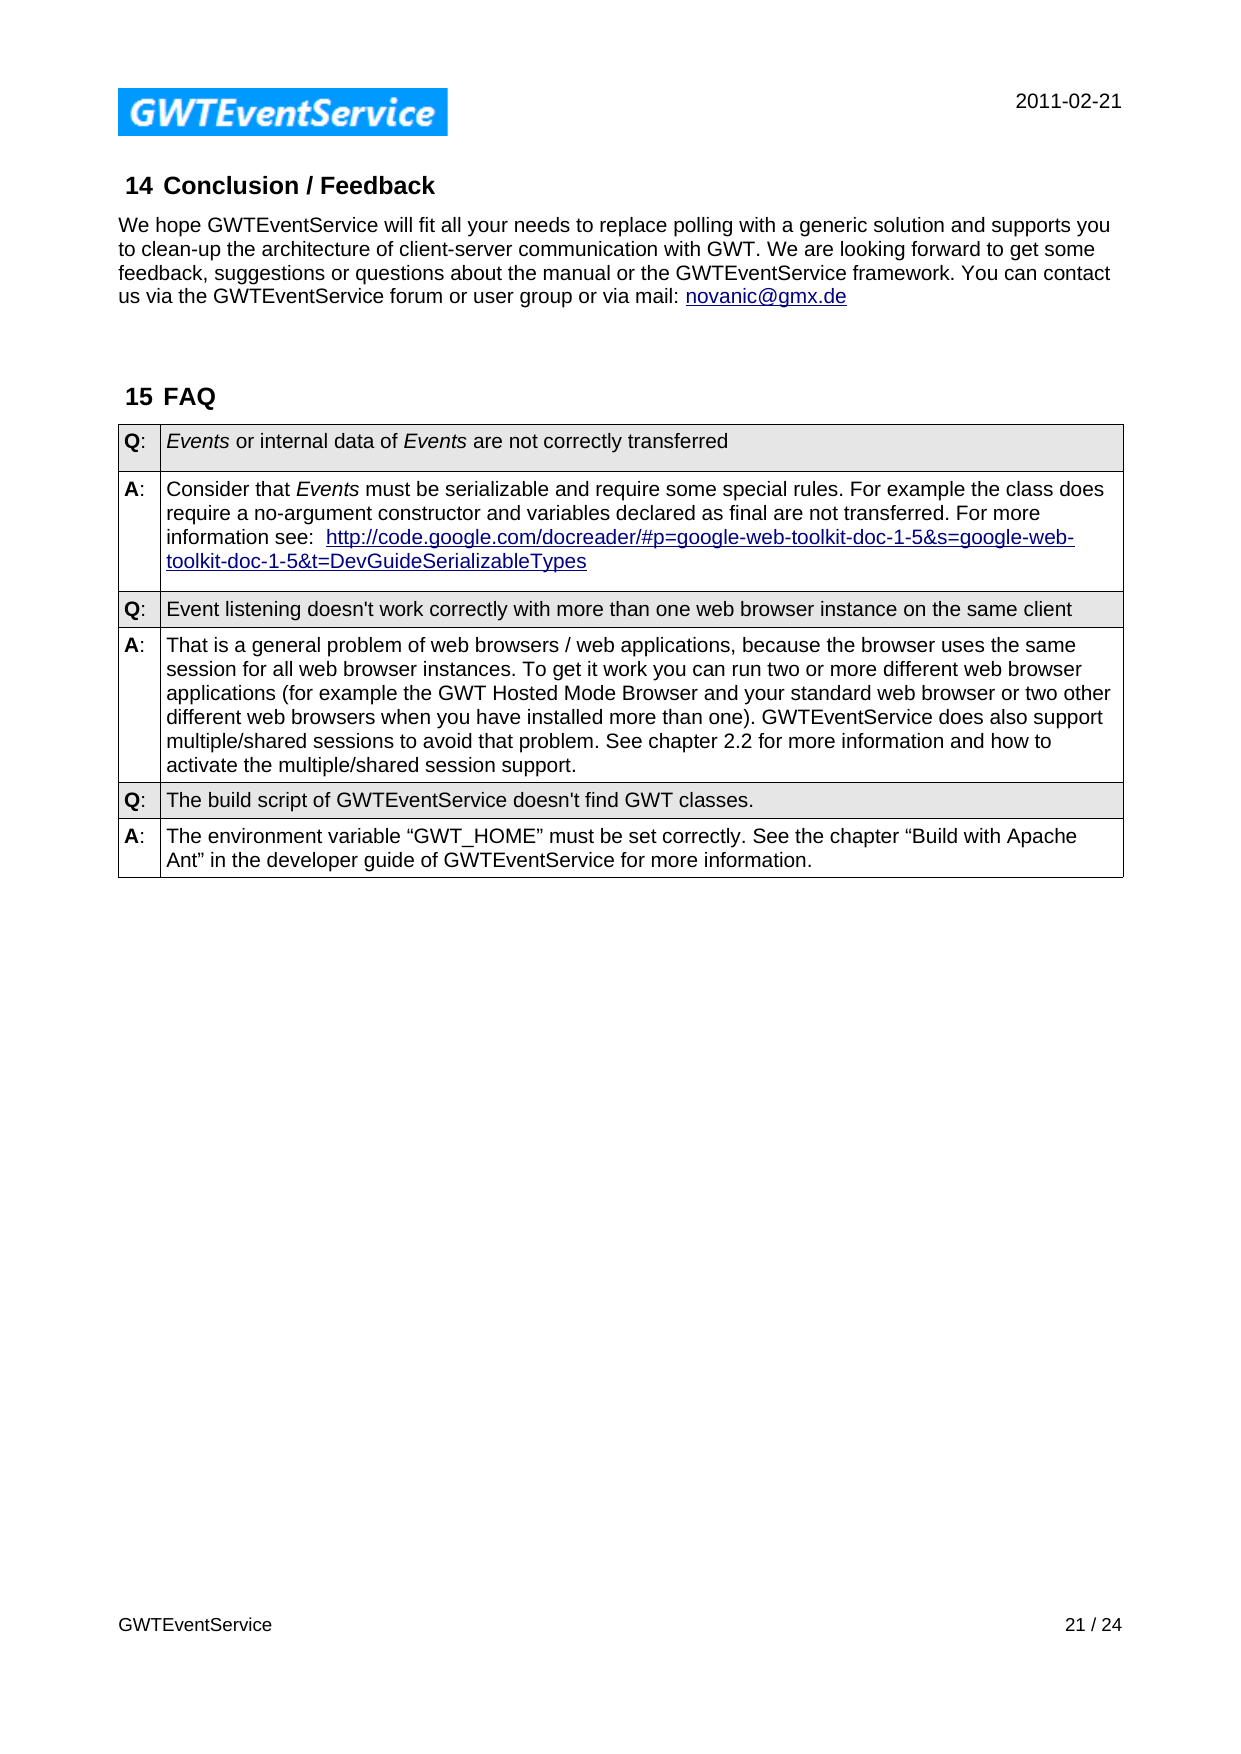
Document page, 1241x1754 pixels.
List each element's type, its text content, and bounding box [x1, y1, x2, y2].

table_header Events or internal data of Events are not correctly transferred [161, 425, 1123, 471]
table_cell Event listening doesn't work correctly with more than one web browser instance on the same client [161, 592, 1123, 627]
table_cell Q: [119, 592, 160, 627]
table_cell The environment variable “GWT_HOME” must be set correctly. See the chapter “Build with Apache Ant” in the developer guide of GWTEventService for more information. [161, 819, 1123, 877]
text We hope GWTEventService will fit all your needs to replace polling with a generic solution and supports you to clean-up the architecture of client-server communication with GWT. We are looking forward to get some feedback, suggestions or questions about the manual or the GWTEventService framework. You can contact us via the GWTEventService forum or user group or via mail: novanic@gmx.de [118, 212, 1122, 308]
table_cell Q: [119, 783, 160, 818]
table_cell That is a general problem of web browsers / web applications, because the browser uses the same session for all web browser instances. To get it work you can run two or more different web browser applications (for example the GWT Hosted Mode Browser and your standard web browser or two other different web browsers when you have installed more than one). GWTEventService does also support multiple/shared sessions to avoid that problem. See chapter 2.2 for more information and how to activate the multiple/shared session support. [161, 628, 1123, 782]
table_header Q: [119, 425, 160, 471]
table_cell A: [119, 472, 160, 591]
picture [118, 88, 448, 136]
subtitle FAQ [118, 382, 1122, 411]
table_cell Consider that Events must be serializable and require some special rules. For example the class does require a no-argument constructor and variables declared as final are not transferred. For more information see: http://code.google.com/docreader/#p=google-web-toolkit-doc-1-5&s=google-web-toolkit-doc-1-5&t=DevGuideSerializableTypes [161, 472, 1123, 591]
table_cell The build script of GWTEventService doesn't find GWT classes. [161, 783, 1123, 818]
subtitle Conclusion / Feedback [118, 171, 1122, 200]
table_cell A: [119, 819, 160, 877]
table_cell A: [119, 628, 160, 782]
